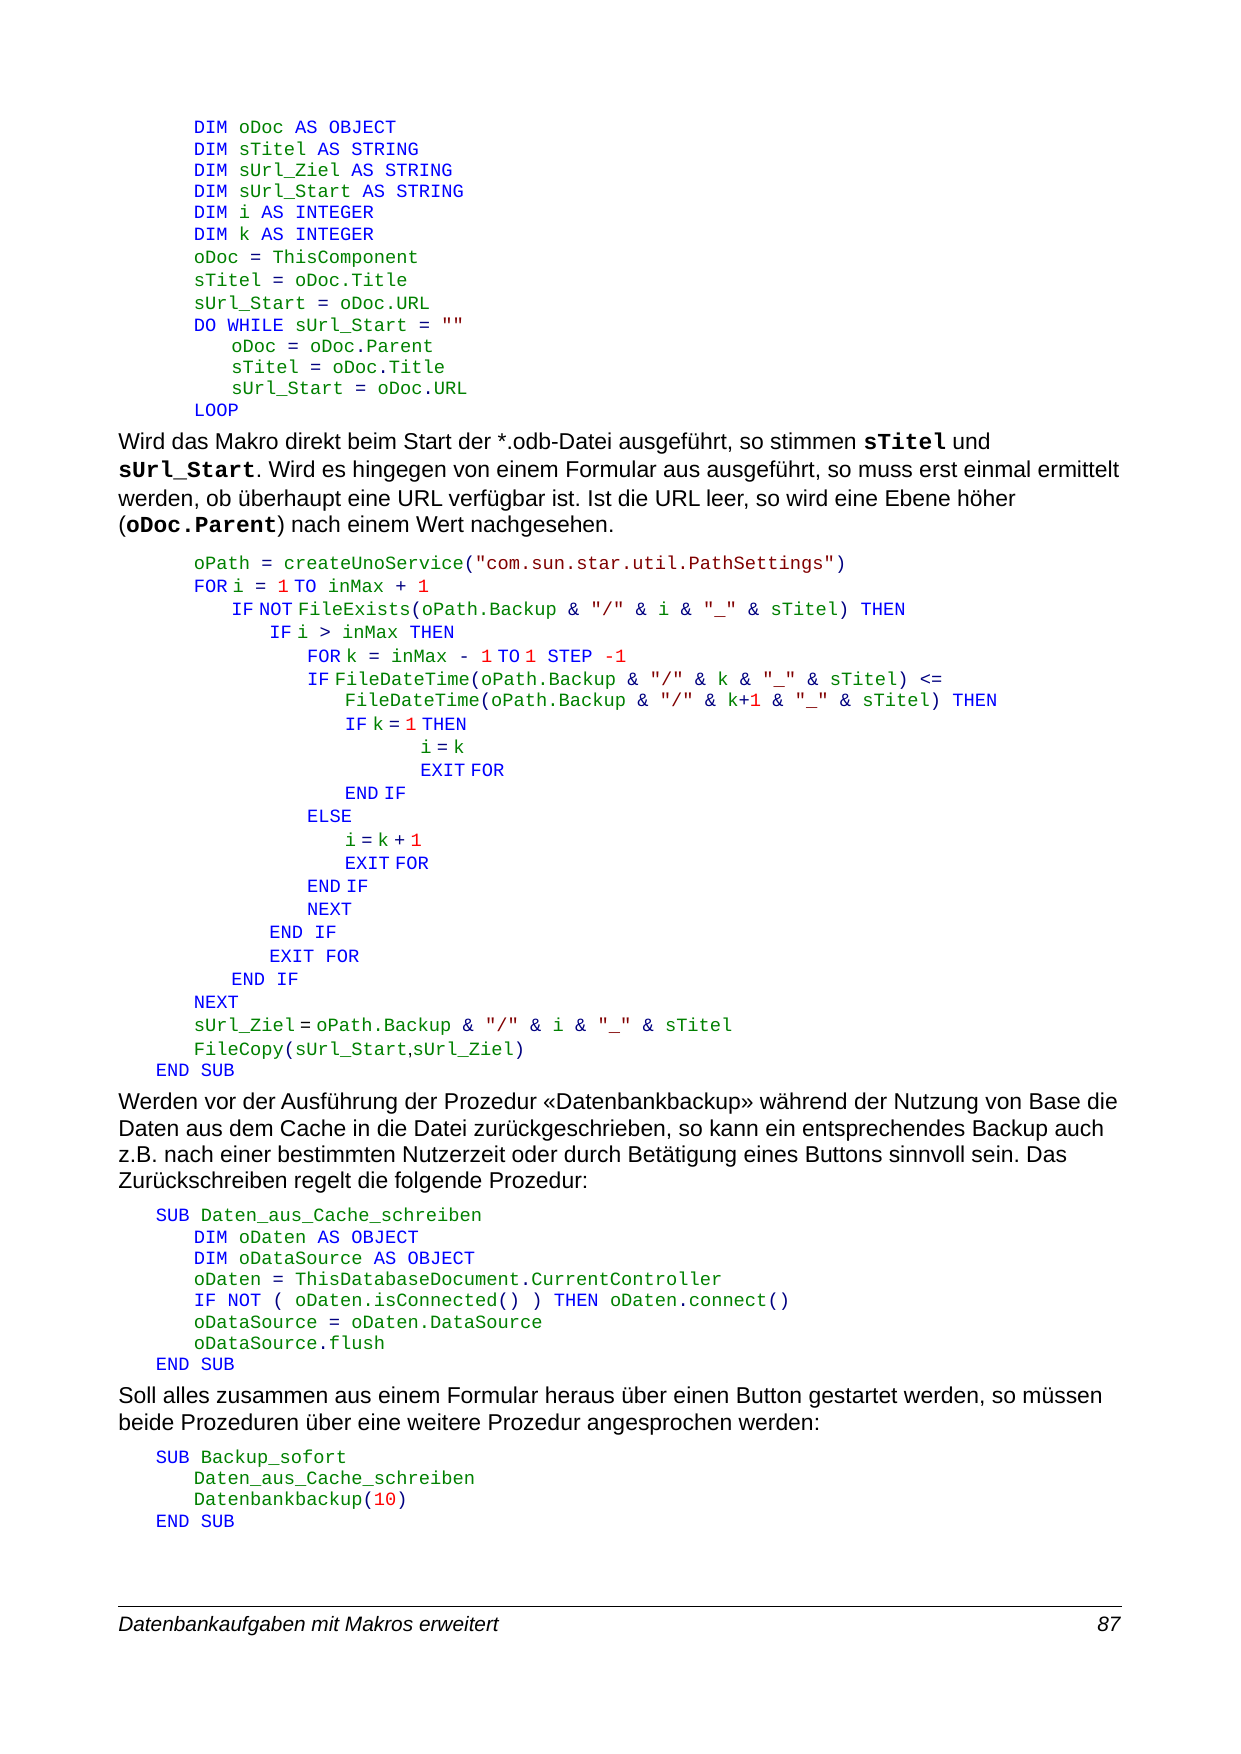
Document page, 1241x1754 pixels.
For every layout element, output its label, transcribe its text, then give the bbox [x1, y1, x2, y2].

text DO WHILE sUrl_Start = "" [156, 315, 1122, 337]
text DIM k AS INTEGER [156, 224, 1122, 246]
text END IF [156, 968, 1122, 991]
text END SUB [156, 1061, 1122, 1082]
text oDoc = ThisComponent [156, 246, 1122, 269]
text oDataSource = oDaten.DataSource [156, 1312, 1122, 1334]
text Daten_aus_Cache_schreiben [156, 1469, 1122, 1490]
text EXIT FOR [156, 944, 1122, 968]
text END IF [156, 782, 1122, 805]
text i = k + 1 [156, 828, 1122, 852]
text ELSE [156, 805, 1122, 828]
text NEXT [156, 991, 1122, 1014]
text i = k [156, 736, 1122, 759]
text FileCopy(sUrl_Start,sUrl_Ziel) [156, 1037, 1122, 1061]
text oDoc = oDoc.Parent [156, 337, 1122, 358]
text DIM oDataSource AS OBJECT [156, 1249, 1122, 1270]
text DIM oDoc AS OBJECT [156, 118, 1122, 139]
text sUrl_Ziel = oPath.Backup & "/" & i & "_" & sTitel [156, 1014, 1122, 1037]
text SUB Backup_sofort [156, 1448, 1122, 1469]
text DIM sUrl_Start AS STRING [156, 182, 1122, 203]
text IF k = 1 THEN [156, 712, 1122, 736]
text IF NOT FileExists(oPath.Backup & "/" & i & "_" & sTitel) THEN [156, 598, 1122, 621]
text IF NOT ( oDaten.isConnected() ) THEN oDaten.connect() [156, 1291, 1122, 1312]
text LOOP [156, 400, 1122, 422]
text Soll alles zusammen aus einem Formular heraus über einen Button gestartet werden, so müssen beide Prozeduren über eine weitere Prozedur angesprochen werden: [118, 1382, 1122, 1435]
text FOR k = inMax - 1 TO 1 STEP -1 [156, 644, 1122, 668]
text IF i > inMax THEN [156, 621, 1122, 644]
text sUrl_Start = oDoc.URL [156, 379, 1122, 400]
text oPath = createUnoService("com.sun.star.util.PathSettings") [156, 552, 1122, 575]
text oDaten = ThisDatabaseDocument.CurrentController [156, 1270, 1122, 1291]
text END SUB [156, 1511, 1122, 1533]
text Datenbankbackup(10) [156, 1490, 1122, 1511]
text DIM sUrl_Ziel AS STRING [156, 161, 1122, 182]
text DIM oDaten AS OBJECT [156, 1227, 1122, 1249]
text DIM sTitel AS STRING [156, 139, 1122, 161]
text sUrl_Start = oDoc.URL [156, 292, 1122, 315]
text END IF [156, 875, 1122, 898]
text DIM i AS INTEGER [156, 203, 1122, 224]
text sTitel = oDoc.Title [156, 269, 1122, 292]
text END IF [156, 921, 1122, 944]
text oDataSource.flush [156, 1334, 1122, 1355]
text IF FileDateTime(oPath.Backup & "/" & k & "_" & sTitel) <= FileDateTime(oPath.Backup & "/" & k+1 & "_" & sTitel) THEN [156, 668, 1122, 712]
text sTitel = oDoc.Title [156, 358, 1122, 379]
text Werden vor der Ausführung der Prozedur «Datenbankbackup» während der Nutzung von Base die Daten aus dem Cache in die Datei zurückgeschrieben, so kann ein entsprechendes Backup auch z.B. nach einer bestimmten Nutzerzeit oder durch Betätigung eines Buttons sinnvoll sein. Das Zurückschreiben regelt die folgende Prozedur: [118, 1088, 1122, 1194]
text EXIT FOR [156, 759, 1122, 782]
text END SUB [156, 1355, 1122, 1376]
text EXIT FOR [156, 852, 1122, 875]
text NEXT [156, 898, 1122, 921]
text Wird das Makro direkt beim Start der *.odb-Datei ausgeführt, so stimmen sTitel und sUrl_Start. Wird es hingegen von einem Formular aus ausgeführt, so muss erst einmal ermittelt werden, ob überhaupt eine URL verfügbar ist. Ist die URL leer, so wird eine Ebene höher (oDoc.Parent) nach einem Wert nachgesehen. [118, 428, 1122, 539]
text FOR i = 1 TO inMax + 1 [156, 575, 1122, 598]
text SUB Daten_aus_Cache_schreiben [156, 1206, 1122, 1227]
